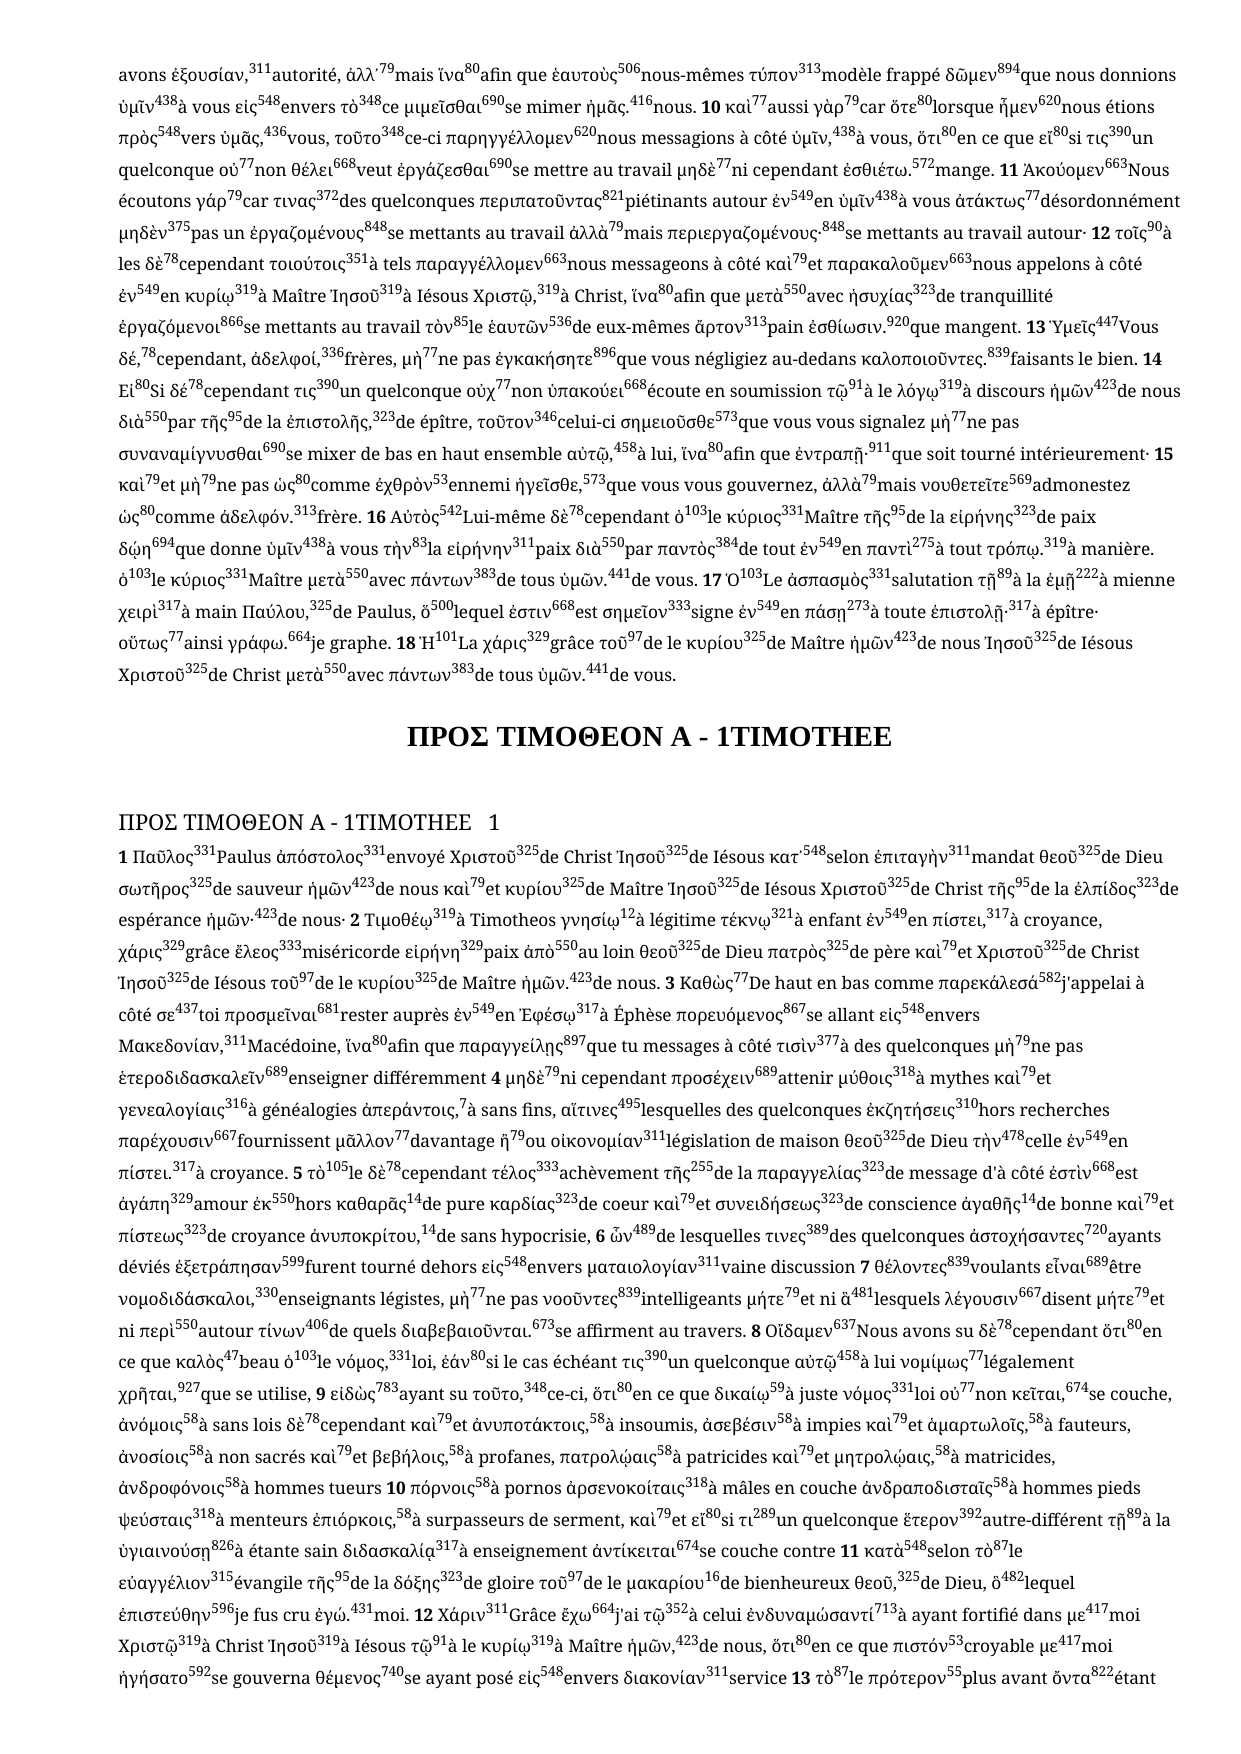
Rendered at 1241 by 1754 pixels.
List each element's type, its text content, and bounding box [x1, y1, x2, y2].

text ΠΡΟΣ ΤΙΜΟΘΕΟΝ Α - 1TIMOTHEE 1 [118, 807, 1181, 837]
subtitle ΠΡΟΣ ΤΙΜΟΘΕΟΝ Α - 1TIMOTHEE [118, 719, 1181, 753]
text 1 Παῦλος331Paulus ἀπόστολος331envoyé Χριστοῦ325de Christ Ἰησοῦ325de Iésous κατ᾽548selon ἐπιταγὴν311mandat θεοῦ325de Dieu σωτῆρος325de sauveur ἡμῶν423de nous καὶ79et κυρίου325de Maître Ἰησοῦ325de Iésous Χριστοῦ325de Christ τῆς95de la ἐλπίδος323de espérance ἡμῶν·423de nous· 2 Τιμοθέῳ319à Timotheos γνησίῳ12à légitime τέκνῳ321à enfant ἐν549en πίστει,317à croyance, χάρις329grâce ἔλεος333miséricorde εἰρήνη329paix ἀπὸ550au loin θεοῦ325de Dieu πατρὸς325de père καὶ79et Χριστοῦ325de Christ Ἰησοῦ325de Iésous τοῦ97de le κυρίου325de Maître ἡμῶν.423de nous. 3 Καθὼς77De haut en bas comme παρεκάλεσά582j'appelai à côté σε437toi προσμεῖναι681rester auprès ἐν549en Ἐφέσῳ317à Éphèse πορευόμενος867se allant εἰς548envers Μακεδονίαν,311Macédoine, ἵνα80afin que παραγγείλῃς897que tu messages à côté τισὶν377à des quelconques μὴ79ne pas ἑτεροδιδασκαλεῖν689enseigner différemment 4 μηδὲ79ni cependant προσέχειν689attenir μύθοις318à mythes καὶ79et γενεαλογίαις316à généalogies ἀπεράντοις,7à sans fins, αἵτινες495lesquelles des quelconques ἐκζητήσεις310hors recherches παρέχουσιν667fournissent μᾶλλον77davantage ἢ79ou οἰκονομίαν311législation de maison θεοῦ325de Dieu τὴν478celle ἐν549en πίστει.317à croyance. 5 τὸ105le δὲ78cependant τέλος333achèvement τῆς255de la παραγγελίας323de message d'à côté ἐστὶν668est ἀγάπη329amour ἐκ550hors καθαρᾶς14de pure καρδίας323de coeur καὶ79et συνειδήσεως323de conscience ἀγαθῆς14de bonne καὶ79et πίστεως323de croyance ἀνυποκρίτου,14de sans hypocrisie, 6 ὧν489de lesquelles τινες389des quelconques ἀστοχήσαντες720ayants déviés ἐξετράπησαν599furent tourné dehors εἰς548envers ματαιολογίαν311vaine discussion 7 θέλοντες839voulants εἶναι689être νομοδιδάσκαλοι,330enseignants légistes, μὴ77ne pas νοοῦντες839intelligeants μήτε79et ni ἃ481lesquels λέγουσιν667disent μήτε79et ni περὶ550autour τίνων406de quels διαβεβαιοῦνται.673se affirment au travers. 8 Οἴδαμεν637Nous avons su δὲ78cependant ὅτι80en ce que καλὸς47beau ὁ103le νόμος,331loi, ἐάν80si le cas échéant τις390un quelconque αὐτῷ458à lui νομίμως77légalement χρῆται,927que se utilise, 9 εἰδὼς783ayant su τοῦτο,348ce-ci, ὅτι80en ce que δικαίῳ59à juste νόμος331loi οὐ77non κεῖται,674se couche, ἀνόμοις58à sans lois δὲ78cependant καὶ79et ἀνυποτάκτοις,58à insoumis, ἀσεβέσιν58à impies καὶ79et ἁμαρτωλοῖς,58à fauteurs, ἀνοσίοις58à non sacrés καὶ79et βεβήλοις,58à profanes, πατρολῴαις58à patricides καὶ79et μητρολῴαις,58à matricides, ἀνδροφόνοις58à hommes tueurs 10 πόρνοις58à pornos ἀρσενοκοίταις318à mâles en couche ἀνδραποδισταῖς58à hommes pieds ψεύσταις318à menteurs ἐπιόρκοις,58à surpasseurs de serment, καὶ79et εἴ80si τι289un quelconque ἕτερον392autre-différent τῇ89à la ὑγιαινούσῃ826à étante sain διδασκαλίᾳ317à enseignement ἀντίκειται674se couche contre 11 κατὰ548selon τὸ87le εὐαγγέλιον315évangile τῆς95de la δόξης323de gloire τοῦ97de le μακαρίου16de bienheureux θεοῦ,325de Dieu, ὃ482lequel ἐπιστεύθην596je fus cru ἐγώ.431moi. 12 Χάριν311Grâce ἔχω664j'ai τῷ352à celui ἐνδυναμώσαντί713à ayant fortifié dans με417moi Χριστῷ319à Christ Ἰησοῦ319à Iésous τῷ91à le κυρίῳ319à Maître ἡμῶν,423de nous, ὅτι80en ce que πιστόν53croyable με417moi ἡγήσατο592se gouverna θέμενος740se ayant posé εἰς548envers διακονίαν311service 13 τὸ87le πρότερον55plus avant ὄντα822étant βλάσφημον53blasphématoire καὶ79et διώκτην313poursuivant καὶ79et ὑβριστήν,313brute, ἀλλ᾽79mais ἠλεήθην,596je fus fait miséricorde, ὅτι80en ce que ἀγνοῶν840méconnaissant ἐποίησα582je fis ἐν549en ἀπιστίᾳ·317à incroyance· 14 ὑπερεπλεόνασεν586fit plus nombreux au-dessus δὲ78cependant ἡ101la χάρις329grâce τοῦ97de le κυρίου325de Maître ἡμῶν423de nous μετὰ550avec πίστεως323de croyance καὶ79et ἀγάπης323de amour τῆς356de celle ἐν549en Χριστῷ319à Christ Ἰησοῦ.319à Iésous. 15 πιστὸς71croyable ὁ103le λόγος331discours καὶ79et πάσης279de toute ἀποδοχῆς323de large acceptation ἄξιος,71digne, ὅτι80en ce que Χριστὸς331Christ Ἰησοῦς331Iésous ἦλθεν586vint εἰς548envers τὸν85le κόσμον313monde ἁμαρτωλοὺς52fauteurs σῶσαι,681sauver, ὧν491de lesquels πρῶτός71premier εἰμι664je suis ἐγώ.431moi. 16 ἀλλὰ79mais διὰ548par le fait de τοῦτο348ce-ci ἠλεήθην,596je fus fait miséricorde, ἵνα80afin que ἐν549en ἐμοὶ420à moi πρώτῳ59à premier ἐνδείξηται905que se montre dedans Ἰησοῦς331Iésous Χριστὸς331Christ τὴν243la ἅπασαν267en totalité μακροθυμίαν311distance de fureur πρὸς548vers ὑποτύπωσιν311esquisse τῶν357de ceux μελλόντων833de imminants πιστεύειν689croire ἐπ᾽549sur αὐτῷ458à lui εἰς548envers ζωὴν311vie αἰώνιον.2éternelle. 17 Τῷ91à Le δὲ78cependant βασιλεῖ319à roi τῶν96de les αἰώνων,324de ères, ἀφθάρτῳ10à incorruptible ἀοράτῳ10à invisible μόνῳ121à seul θεῷ,319à Dieu, τιμὴ329valeur καὶ79et δόξα329gloire εἰς548envers τοὺς84les αἰῶνας312ères τῶν96de les αἰώνων,324de ères, ἀμήν.304amen. 18 Ταύτην136Celle-ci τὴν83la παραγγελίαν311message d'à côté παρατίθεμαί670je me pose à côté σοι,439à toi, τέκνον339enfant Τιμόθεε,337Timotheos, κατὰ548selon τὰς82les προαγούσας819menantes devant ἐπὶ548sur σὲ437toi προφητείας,310prophéties, ἵνα80afin que στρατεύῃ925que tu te guerroies en soldat ἐν549en αὐταῖς455à elles τὴν83la καλὴν2belle στρατείαν311guerre de soldat 19 ἔχων840ayant πίστιν311croyance καὶ79et ἀγαθὴν2bonne συνείδησιν,311conscience, ἥν478laquelle τινες389des quelconques ἀπωσάμενοι739se ayants poussés au loin περὶ548autour τὴν243la πίστιν311croyance ἐναυάγησαν,585naufragèrent, 20 ὧν491de lesquels ἐστιν668est Ὑμέναιος331Uménaios καὶ79et Ἀλέξανδρος,331Alexandre, οὓς479lesquels παρέδωκα582je transmis τῷ91à le σατανᾷ,319à Satanas, ἵνα80afin que παιδευθῶσιν910que soient éduqué μὴ77ne pas βλασφημεῖν.689blasphémer. [118, 841, 1181, 1689]
text 1 Τὸ87Le λοιπὸν375restant προσεύχεσθε,573que vous vous priez, ἀδελφοί,336frères, περὶ550autour ἡμῶν,423de nous, ἵνα80afin que ὁ103le λόγος331discours τοῦ97de le κυρίου325de Maître τρέχῃ921que coure καὶ79et δοξάζηται932que soit glorifié καθὼς77de haut en bas comme καὶ77aussi πρὸς548vers ὑμᾶς,436vous, 2 καὶ79et ἵνα80afin que ῥυσθῶμεν906que nous soyons délivré ἀπὸ550au loin τῶν96de les ἀτόπων15de déplacés καὶ79et πονηρῶν15de méchants ἀνθρώπων·324de êtres humains· οὐ77non γὰρ79car πάντων383de tous ἡ101la πίστις.329croyance. 3 Πιστὸς47Croyable δέ78cependant ἐστιν668est ὁ103le κύριος,331Maître, ὃς498lequel στηρίξει606fixera ὑμᾶς436vous καὶ79et φυλάξει606gardiennera ἀπὸ550au loin τοῦ97de le πονηροῦ.65de méchant. 4 πεποίθαμεν637nous avons persuadé δὲ78cependant ἐν549en κυρίῳ319à Maître ἐφ᾽548sur ὑμᾶς,436vous, ὅτι80en ce que ἃ481lesquels παραγγέλλομεν663nous messageons à côté [καὶ79[et ἐποιήσατε583vous fîtes καὶ]79et] ποιεῖτε665vous faites καὶ79et ποιήσετε.603vous ferez. 5 Ὁ103Le δὲ78cependant κύριος331Maître κατευθύναι694que dirige droit de haut en bas ὑμῶν441de vous τὰς82les καρδίας310coeurs εἰς548envers τὴν83la ἀγάπην311amour τοῦ97de le θεοῦ325de Dieu καὶ79et εἰς548envers τὴν83la ὑπομονὴν311résistance τοῦ97de le Χριστοῦ.325de Christ. 6 Παραγγέλλομεν663Nous messageons à côté δὲ78cependant ὑμῖν,438à vous, ἀδελφοί,336frères, ἐν549en ὀνόματι321à nom τοῦ97de le κυρίου325de Maître [ἡμῶν]423[de nous] Ἰησοῦ325de Iésous Χριστοῦ325de Christ στέλλεσθαι690se équiper ὑμᾶς436vous ἀπὸ550au loin παντὸς281de tout ἀδελφοῦ325de frère ἀτάκτως77désordonnément περιπατοῦντος834de piétinant autour καὶ79et μὴ77ne pas κατὰ548selon τὴν83la παράδοσιν311transmission ἣν478laquelle παρελάβοσαν585prirent à côté παρ᾽550à côté ἡμῶν.423de nous. 7 Αὐτοὶ523Vous-mêmes γὰρ79car οἴδατε639vous avez su πῶς80comment? δεῖ668attache de lien μιμεῖσθαι690se mimer ἡμᾶς,416nous, ὅτι80en ce que οὐκ77non ἠτακτήσαμεν581nous désordonnâmes ἐν549en ὑμῖν438à vous 8 οὐδὲ79non cependant δωρεὰν77gratuitement ἄρτον313pain ἐφάγομεν581nous mangeâmes παρά550à côté τινος,384de un quelconque, ἀλλ᾽79mais ἐν549en κόπῳ319à frappement καὶ79et μόχθῳ319à labeur νυκτὸς323de nuit καὶ79et ἡμέρας323de journée ἐργαζόμενοι866se mettants au travail πρὸς548vers τὸ348ce μὴ77ne pas ἐπιβαρῆσαί681alourdir sur τινα373un quelconque ὑμῶν·441de vous· 9 οὐχ77non ὅτι80en ce que οὐκ77non ἔχομεν663nous avons ἐξουσίαν,311autorité, ἀλλ᾽79mais ἵνα80afin que ἑαυτοὺς506nous-mêmes τύπον313modèle frappé δῶμεν894que nous donnions ὑμῖν438à vous εἰς548envers τὸ348ce μιμεῖσθαι690se mimer ἡμᾶς.416nous. 10 καὶ77aussi γὰρ79car ὅτε80lorsque ἦμεν620nous étions πρὸς548vers ὑμᾶς,436vous, τοῦτο348ce-ci παρηγγέλλομεν620nous messagions à côté ὑμῖν,438à vous, ὅτι80en ce que εἴ80si τις390un quelconque οὐ77non θέλει668veut ἐργάζεσθαι690se mettre au travail μηδὲ77ni cependant ἐσθιέτω.572mange. 11 Ἀκούομεν663Nous écoutons γάρ79car τινας372des quelconques περιπατοῦντας821piétinants autour ἐν549en ὑμῖν438à vous ἀτάκτως77désordonnément μηδὲν375pas un ἐργαζομένους848se mettants au travail ἀλλὰ79mais περιεργαζομένους·848se mettants au travail autour· 12 τοῖς90à les δὲ78cependant τοιούτοις351à tels παραγγέλλομεν663nous messageons à côté καὶ79et παρακαλοῦμεν663nous appelons à côté ἐν549en κυρίῳ319à Maître Ἰησοῦ319à Iésous Χριστῷ,319à Christ, ἵνα80afin que μετὰ550avec ἡσυχίας323de tranquillité ἐργαζόμενοι866se mettants au travail τὸν85le ἑαυτῶν536de eux-mêmes ἄρτον313pain ἐσθίωσιν.920que mangent. 13 Ὑμεῖς447Vous δέ,78cependant, ἀδελφοί,336frères, μὴ77ne pas ἐγκακήσητε896que vous négligiez au-dedans καλοποιοῦντες.839faisants le bien. 14 Εἰ80Si δέ78cependant τις390un quelconque οὐχ77non ὑπακούει668écoute en soumission τῷ91à le λόγῳ319à discours ἡμῶν423de nous διὰ550par τῆς95de la ἐπιστολῆς,323de épître, τοῦτον346celui-ci σημειοῦσθε573que vous vous signalez μὴ77ne pas συναναμίγνυσθαι690se mixer de bas en haut ensemble αὐτῷ,458à lui, ἵνα80afin que ἐντραπῇ·911que soit tourné intérieurement· 15 καὶ79et μὴ79ne pas ὡς80comme ἐχθρὸν53ennemi ἡγεῖσθε,573que vous vous gouvernez, ἀλλὰ79mais νουθετεῖτε569admonestez ὡς80comme ἀδελφόν.313frère. 16 Αὐτὸς542Lui-même δὲ78cependant ὁ103le κύριος331Maître τῆς95de la εἰρήνης323de paix δῴη694que donne ὑμῖν438à vous τὴν83la εἰρήνην311paix διὰ550par παντὸς384de tout ἐν549en παντὶ275à tout τρόπῳ.319à manière. ὁ103le κύριος331Maître μετὰ550avec πάντων383de tous ὑμῶν.441de vous. 17 Ὁ103Le ἀσπασμὸς331salutation τῇ89à la ἐμῇ222à mienne χειρὶ317à main Παύλου,325de Paulus, ὅ500lequel ἐστιν668est σημεῖον333signe ἐν549en πάσῃ273à toute ἐπιστολῇ·317à épître· οὕτως77ainsi γράφω.664je graphe. 18 Ἡ101La χάρις329grâce τοῦ97de le κυρίου325de Maître ἡμῶν423de nous Ἰησοῦ325de Iésous Χριστοῦ325de Christ μετὰ550avec πάντων383de tous ὑμῶν.441de vous. [118, 59, 1181, 686]
